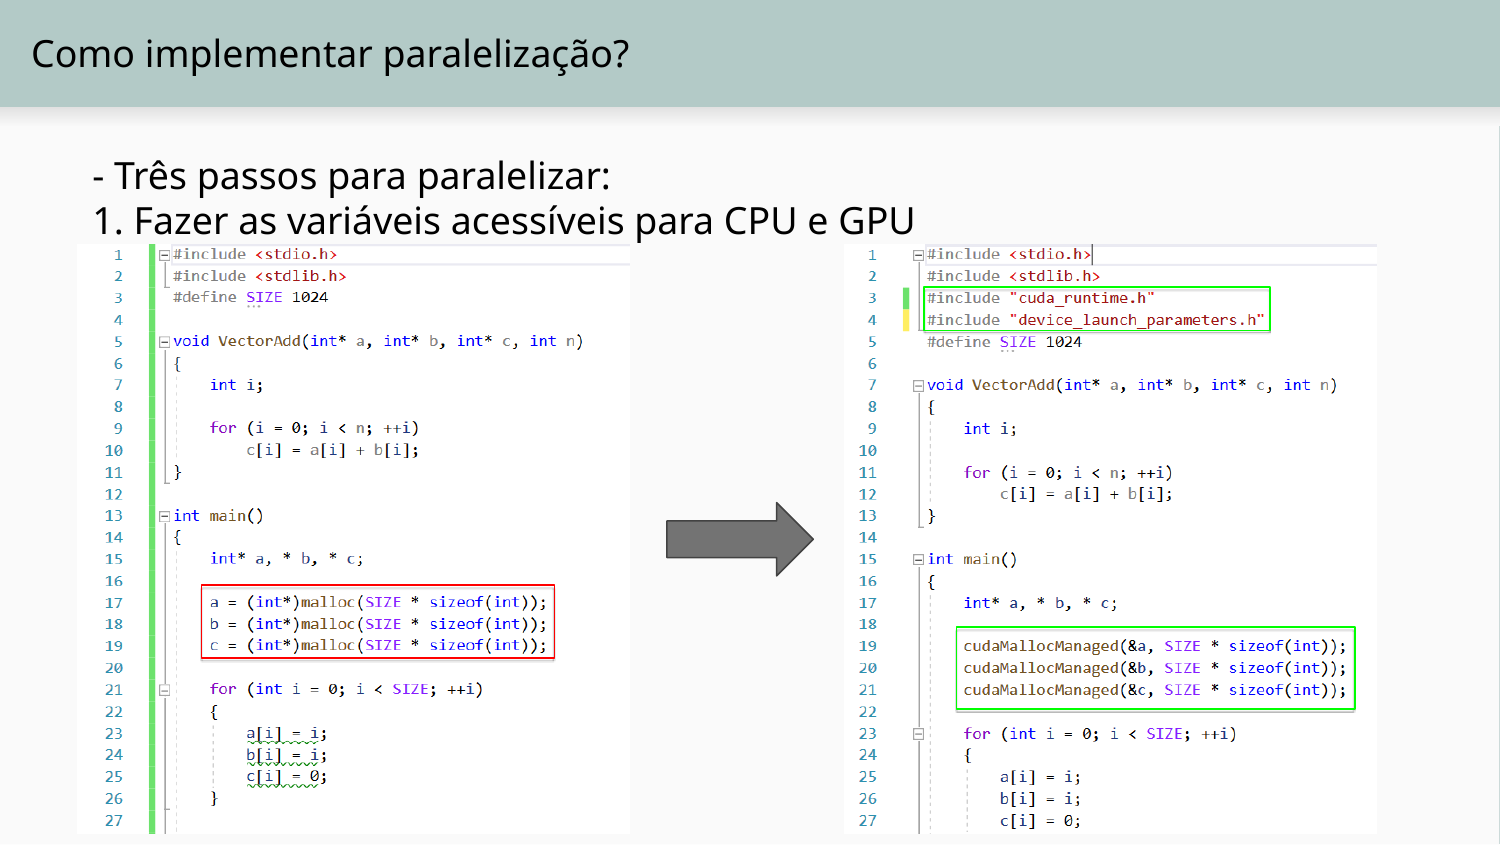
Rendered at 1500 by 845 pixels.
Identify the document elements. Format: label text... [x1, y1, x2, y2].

picture [77, 244, 630, 834]
text_box [666, 502, 814, 576]
title Como implementar paralelização? [16, 2, 1464, 102]
list - Três passos para paralelizar: 1. Fazer as variáveis acessíveis para CPU e GPU [77, 137, 1436, 814]
picture [844, 244, 1377, 834]
